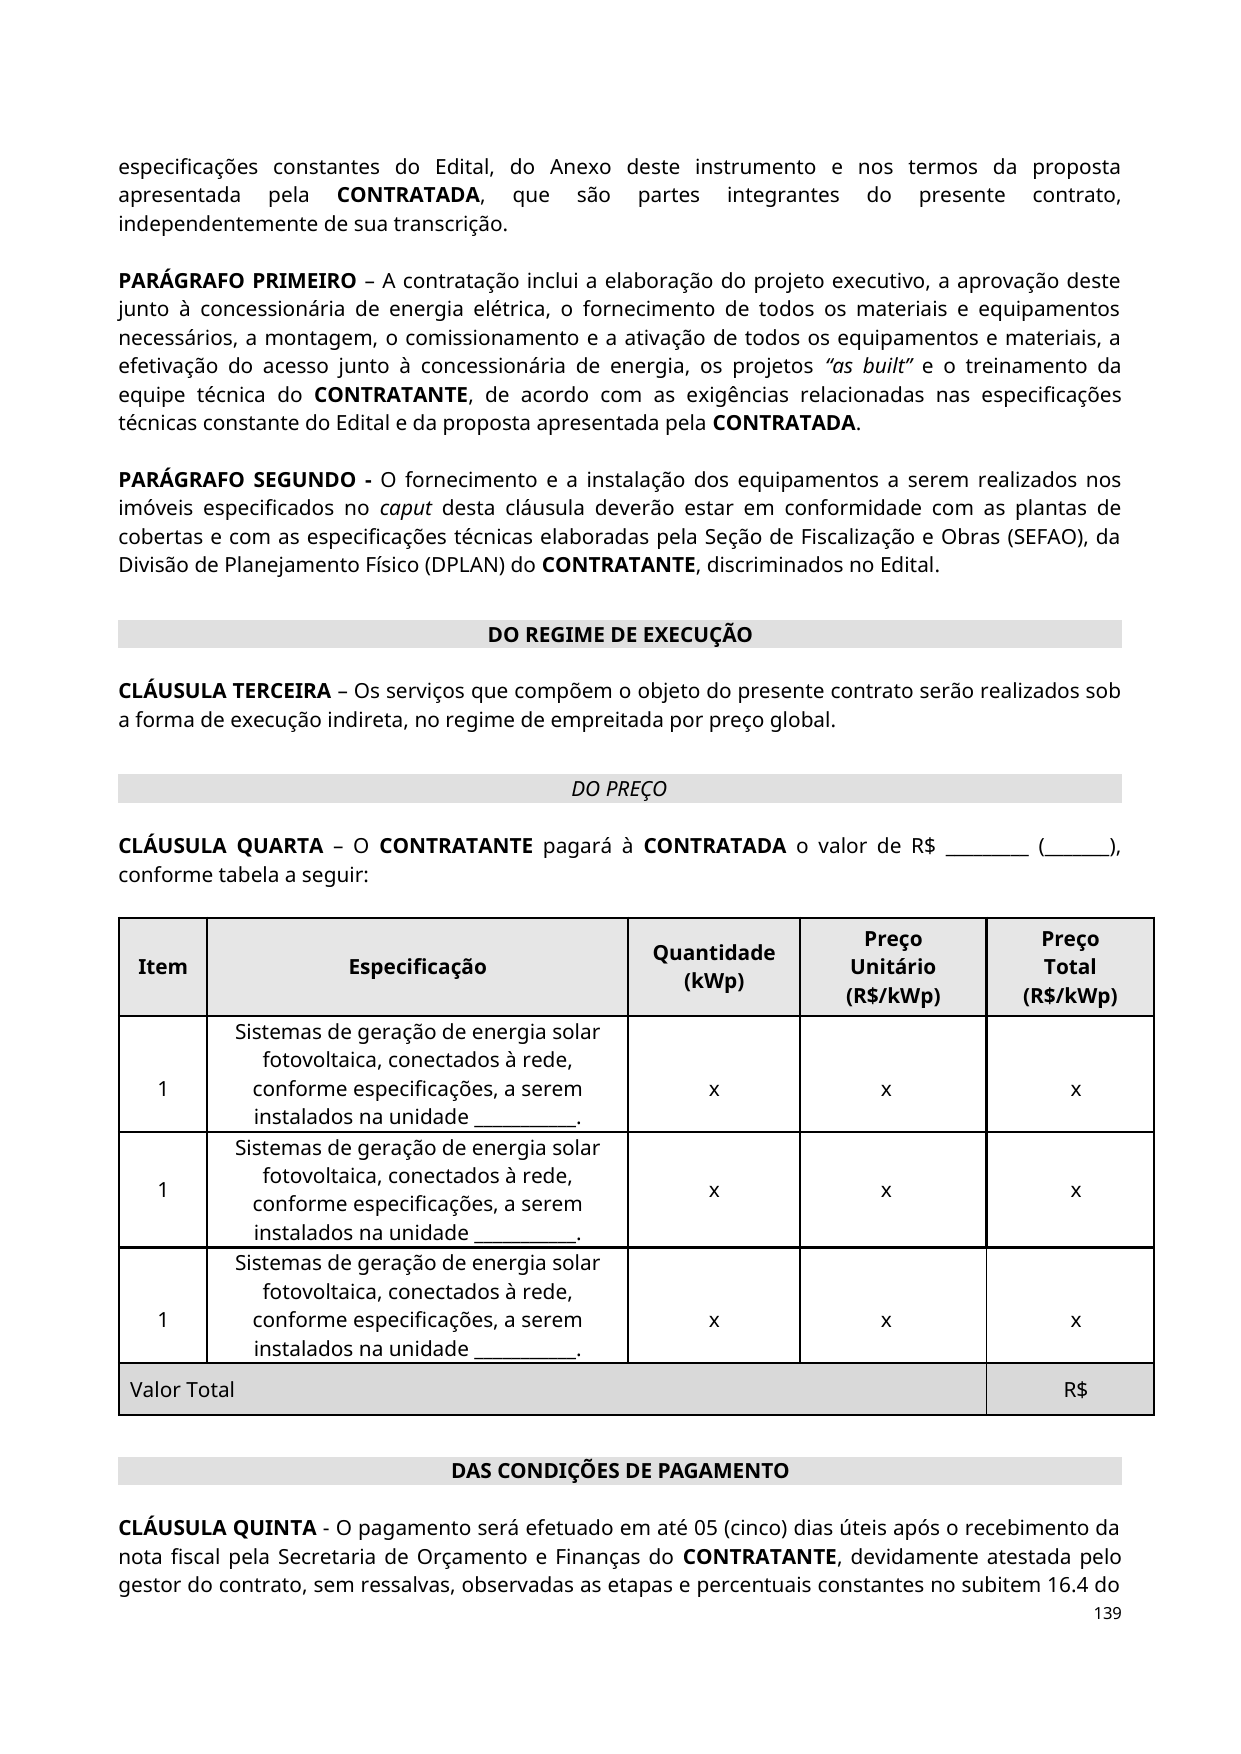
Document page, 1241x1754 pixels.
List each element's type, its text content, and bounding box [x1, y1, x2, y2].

table_cell Sistemas de geração de energia solar fotovoltaica, conectados à rede, conforme especificações, a serem instalados na unidade ___________. [208, 1017, 627, 1131]
table_cell Valor Total [120, 1364, 986, 1414]
subtitle DAS CONDIÇÕES DE PAGAMENTO [118, 1457, 1122, 1485]
table_header Preço Unitário (R$/kWp) [801, 919, 985, 1015]
table_cell x [801, 1017, 985, 1131]
table_cell x [801, 1249, 986, 1362]
table_header Especificação [208, 919, 627, 1015]
text CLÁUSULA QUINTA - O pagamento será efetuado em até 05 (cinco) dias úteis após o recebimento da nota fiscal pela Secretaria de Orçamento e Finanças do CONTRATANTE, devidamente atestada pelo gestor do contrato, sem ressalvas, observadas as etapas e percentuais constantes no subitem 16.4 do [118, 1513, 1122, 1599]
table_cell x [629, 1133, 799, 1246]
table_cell 1 [120, 1249, 206, 1362]
subtitle DO PREÇO [118, 774, 1122, 803]
text CLÁUSULA TERCEIRA – Os serviços que compõem o objeto do presente contrato serão realizados sob a forma de execução indireta, no regime de empreitada por preço global. [118, 677, 1122, 733]
table_header Item [120, 919, 206, 1015]
table_cell R$ [987, 1364, 1153, 1414]
table_cell x [801, 1133, 985, 1246]
table_cell Sistemas de geração de energia solar fotovoltaica, conectados à rede, conforme especificações, a serem instalados na unidade ___________. [208, 1249, 627, 1362]
subtitle DO REGIME DE EXECUÇÃO [118, 620, 1122, 648]
table_cell Sistemas de geração de energia solar fotovoltaica, conectados à rede, conforme especificações, a serem instalados na unidade ___________. [208, 1133, 627, 1246]
text CLÁUSULA QUARTA – O CONTRATANTE pagará à CONTRATADA o valor de R$ _________ (_______), conforme tabela a seguir: [118, 831, 1122, 888]
text PARÁGRAFO PRIMEIRO – A contratação inclui a elaboração do projeto executivo, a aprovação deste junto à concessionária de energia elétrica, o fornecimento de todos os materiais e equipamentos necessários, a montagem, o comissionamento e a ativação de todos os equipamentos e materiais, a efetivação do acesso junto à concessionária de energia, os projetos “as built” e o treinamento da equipe técnica do CONTRATANTE, de acordo com as exigências relacionadas nas especificações técnicas constante do Edital e da proposta apresentada pela CONTRATADA. [118, 266, 1122, 437]
table_cell 1 [120, 1133, 206, 1246]
table_cell x [629, 1017, 799, 1131]
table_cell x [988, 1017, 1153, 1131]
table_cell x [987, 1249, 1153, 1362]
table_header Preço Total (R$/kWp) [988, 919, 1153, 1015]
table_header Quantidade (kWp) [629, 919, 799, 1015]
table_cell 1 [120, 1017, 206, 1131]
text PARÁGRAFO SEGUNDO - O fornecimento e a instalação dos equipamentos a serem realizados nos imóveis especificados no caput desta cláusula deverão estar em conformidade com as plantas de cobertas e com as especificações técnicas elaboradas pela Seção de Fiscalização e Obras (SEFAO), da Divisão de Planejamento Físico (DPLAN) do CONTRATANTE, discriminados no Edital. [118, 465, 1122, 579]
text especificações constantes do Edital, do Anexo deste instrumento e nos termos da proposta apresentada pela CONTRATADA, que são partes integrantes do presente contrato, independentemente de sua transcrição. [118, 152, 1122, 237]
table_cell x [629, 1249, 799, 1362]
table_cell x [988, 1133, 1153, 1246]
